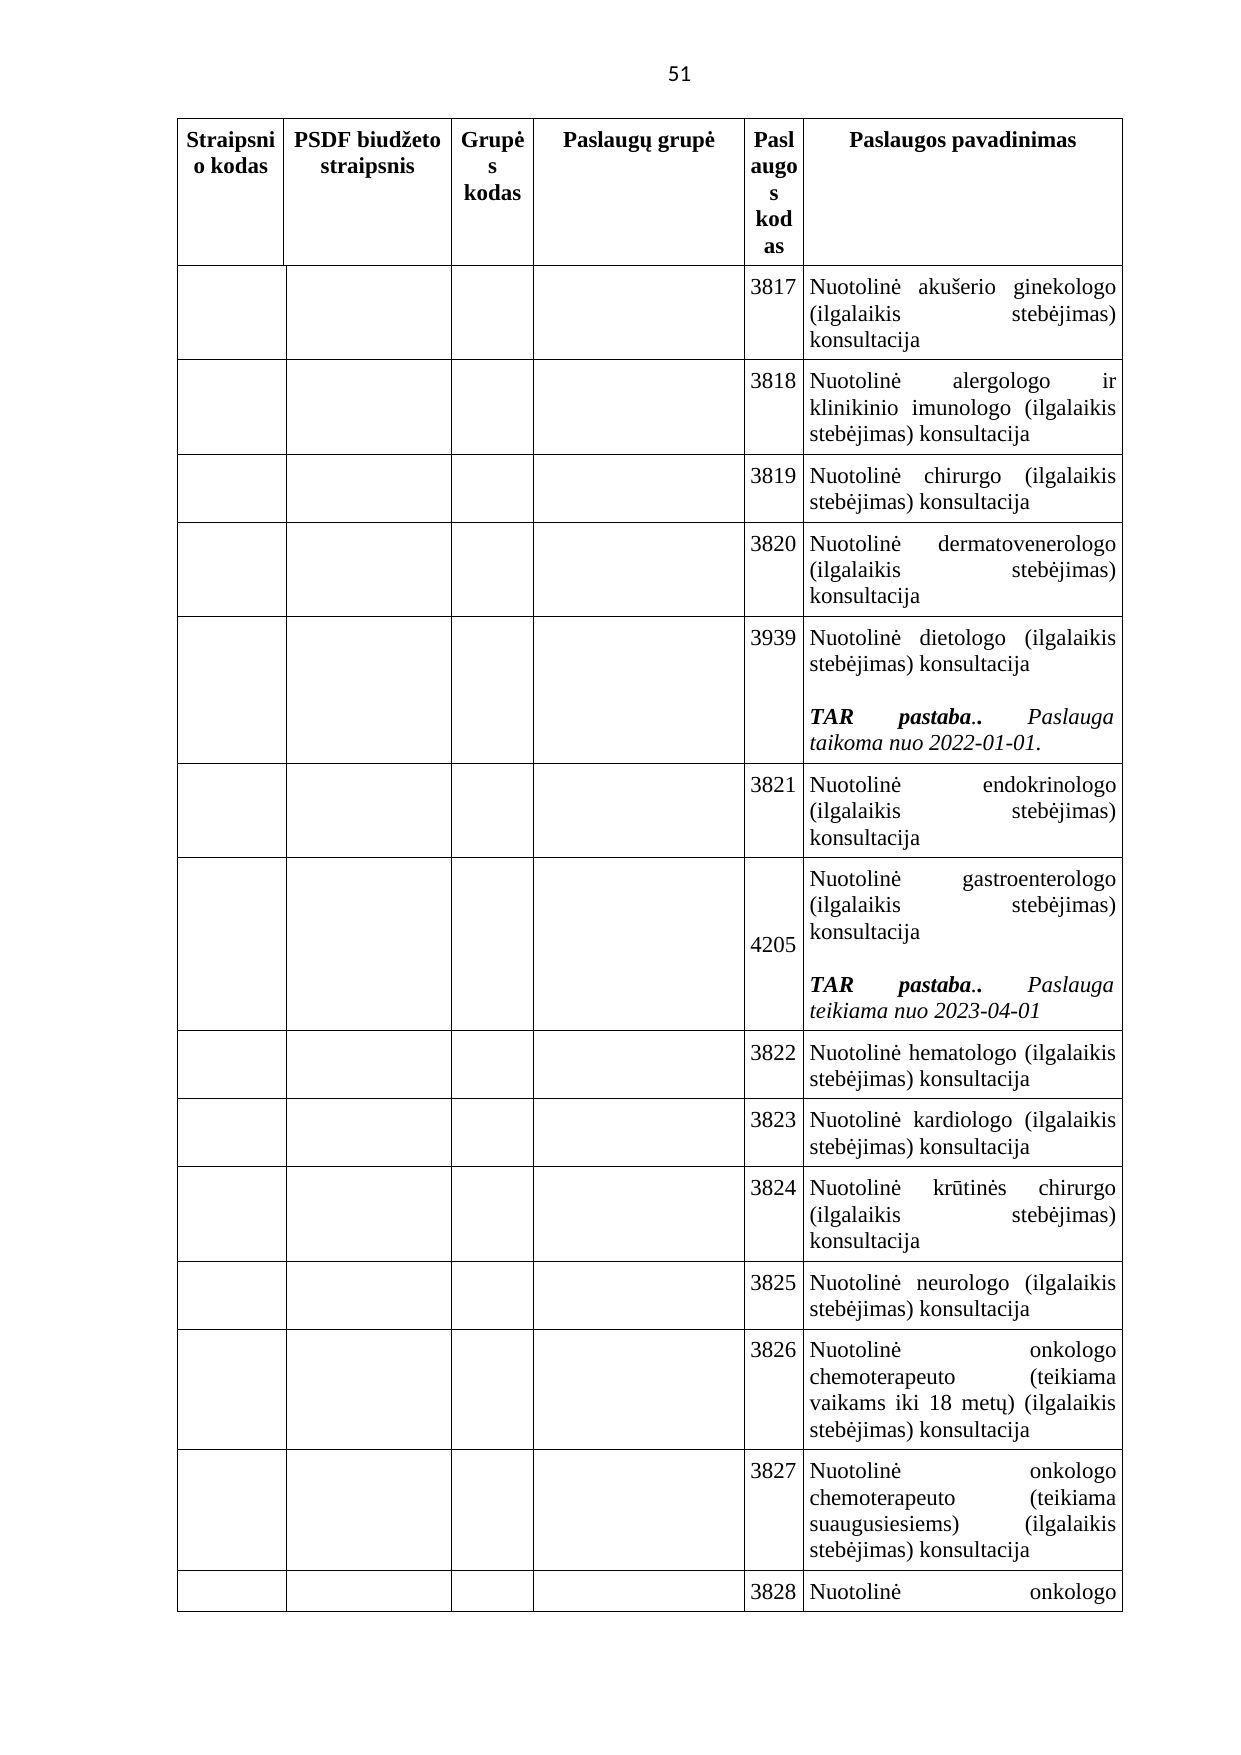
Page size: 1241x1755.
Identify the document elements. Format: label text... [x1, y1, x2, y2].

table_cell [287, 764, 451, 857]
table_cell Nuotolinė neurologo (ilgalaikis stebėjimas) konsultacija [804, 1262, 1122, 1328]
table_cell [534, 523, 744, 616]
table_cell [178, 1450, 286, 1570]
table_cell Nuotolinė chirurgo (ilgalaikis stebėjimas) konsultacija [804, 455, 1122, 522]
table_cell [178, 1330, 286, 1449]
table_cell Nuotolinė akušerio ginekologo (ilgalaikis stebėjimas) konsultacija [804, 266, 1122, 359]
table_cell [452, 858, 533, 1030]
table_cell [534, 1031, 744, 1098]
table_cell 3821 [745, 764, 803, 857]
table_header Paslaugos pavadinimas [804, 119, 1122, 265]
table_cell [178, 523, 286, 616]
table_cell [287, 1571, 451, 1611]
table_cell [287, 455, 451, 522]
table_cell [452, 455, 533, 522]
table_cell 3825 [745, 1262, 803, 1328]
table_cell Nuotolinė krūtinės chirurgo (ilgalaikis stebėjimas) konsultacija [804, 1167, 1122, 1261]
table_cell 3820 [745, 523, 803, 616]
table_cell [178, 1099, 286, 1166]
table_cell Nuotolinė kardiologo (ilgalaikis stebėjimas) konsultacija [804, 1099, 1122, 1166]
table_cell [452, 523, 533, 616]
table_cell [178, 360, 286, 454]
table_cell [287, 1167, 451, 1261]
table_cell [178, 764, 286, 857]
table_cell 4205 [745, 858, 803, 1030]
table_cell [534, 1571, 744, 1611]
table_cell Nuotolinė alergologo ir klinikinio imunologo (ilgalaikis stebėjimas) konsultacija [804, 360, 1122, 454]
table_cell [287, 266, 451, 359]
table_cell [287, 360, 451, 454]
table_cell [178, 1571, 286, 1611]
table_cell [534, 1330, 744, 1449]
table_header Straipsnio kodas [178, 119, 283, 265]
table_cell [287, 1330, 451, 1449]
table_cell [287, 1450, 451, 1570]
table_cell [178, 1262, 286, 1328]
table_cell Nuotolinė gastroenterologo (ilgalaikis stebėjimas) konsultacija TAR pastaba.. Paslauga teikiama nuo 2023-04-01 [804, 858, 1122, 1030]
table_header Paslaugų grupė [534, 119, 744, 265]
table_cell [452, 266, 533, 359]
table_cell [178, 455, 286, 522]
table_cell [452, 1571, 533, 1611]
table_cell [534, 266, 744, 359]
table_cell [178, 1031, 286, 1098]
table_cell Nuotolinė onkologo chemoterapeuto (teikiama vaikams iki 18 metų) (ilgalaikis stebėjimas) konsultacija [804, 1330, 1122, 1449]
table_cell [287, 1031, 451, 1098]
table_cell [287, 1262, 451, 1328]
table_header Paslaugos kodas [745, 119, 803, 265]
table_cell [287, 617, 451, 763]
table_cell [534, 1450, 744, 1570]
table_cell 3822 [745, 1031, 803, 1098]
table_cell [287, 1099, 451, 1166]
table_cell [178, 266, 286, 359]
table_cell Nuotolinė dietologo (ilgalaikis stebėjimas) konsultacija TAR pastaba.. Paslauga taikoma nuo 2022-01-01. [804, 617, 1122, 763]
table_cell [287, 858, 451, 1030]
table_cell Nuotolinė hematologo (ilgalaikis stebėjimas) konsultacija [804, 1031, 1122, 1098]
table_cell Nuotolinė endokrinologo (ilgalaikis stebėjimas) konsultacija [804, 764, 1122, 857]
table_cell [534, 1099, 744, 1166]
table_cell Nuotolinė onkologo chemoterapeuto (teikiama suaugusiesiems) (ilgalaikis stebėjimas) konsultacija [804, 1450, 1122, 1570]
table_cell [452, 1031, 533, 1098]
table_cell [452, 1330, 533, 1449]
table_cell 3826 [745, 1330, 803, 1449]
table_cell [534, 455, 744, 522]
table_cell [452, 1099, 533, 1166]
table_cell [534, 617, 744, 763]
table_cell Nuotolinė dermatovenerologo (ilgalaikis stebėjimas) konsultacija [804, 523, 1122, 616]
table_cell [452, 360, 533, 454]
table_cell [534, 764, 744, 857]
table_cell [452, 1450, 533, 1570]
table_cell 3827 [745, 1450, 803, 1570]
table_cell [178, 617, 286, 763]
table_cell [287, 523, 451, 616]
table_cell [534, 1167, 744, 1261]
table_cell 3939 [745, 617, 803, 763]
table_cell [452, 764, 533, 857]
table_cell [534, 360, 744, 454]
table_header PSDF biudžeto straipsnis [284, 119, 451, 265]
table_cell [534, 858, 744, 1030]
table_cell Nuotolinė onkologo [804, 1571, 1122, 1611]
table_cell [178, 858, 286, 1030]
table_cell 3828 [745, 1571, 803, 1611]
table_cell 3824 [745, 1167, 803, 1261]
table_cell [534, 1262, 744, 1328]
table_cell 3817 [745, 266, 803, 359]
table_cell 3818 [745, 360, 803, 454]
table_cell [452, 1167, 533, 1261]
table_cell 3819 [745, 455, 803, 522]
table_header Grupės kodas [452, 119, 533, 265]
table_cell [178, 1167, 286, 1261]
table_cell [452, 1262, 533, 1328]
table_cell 3823 [745, 1099, 803, 1166]
table_cell [452, 617, 533, 763]
